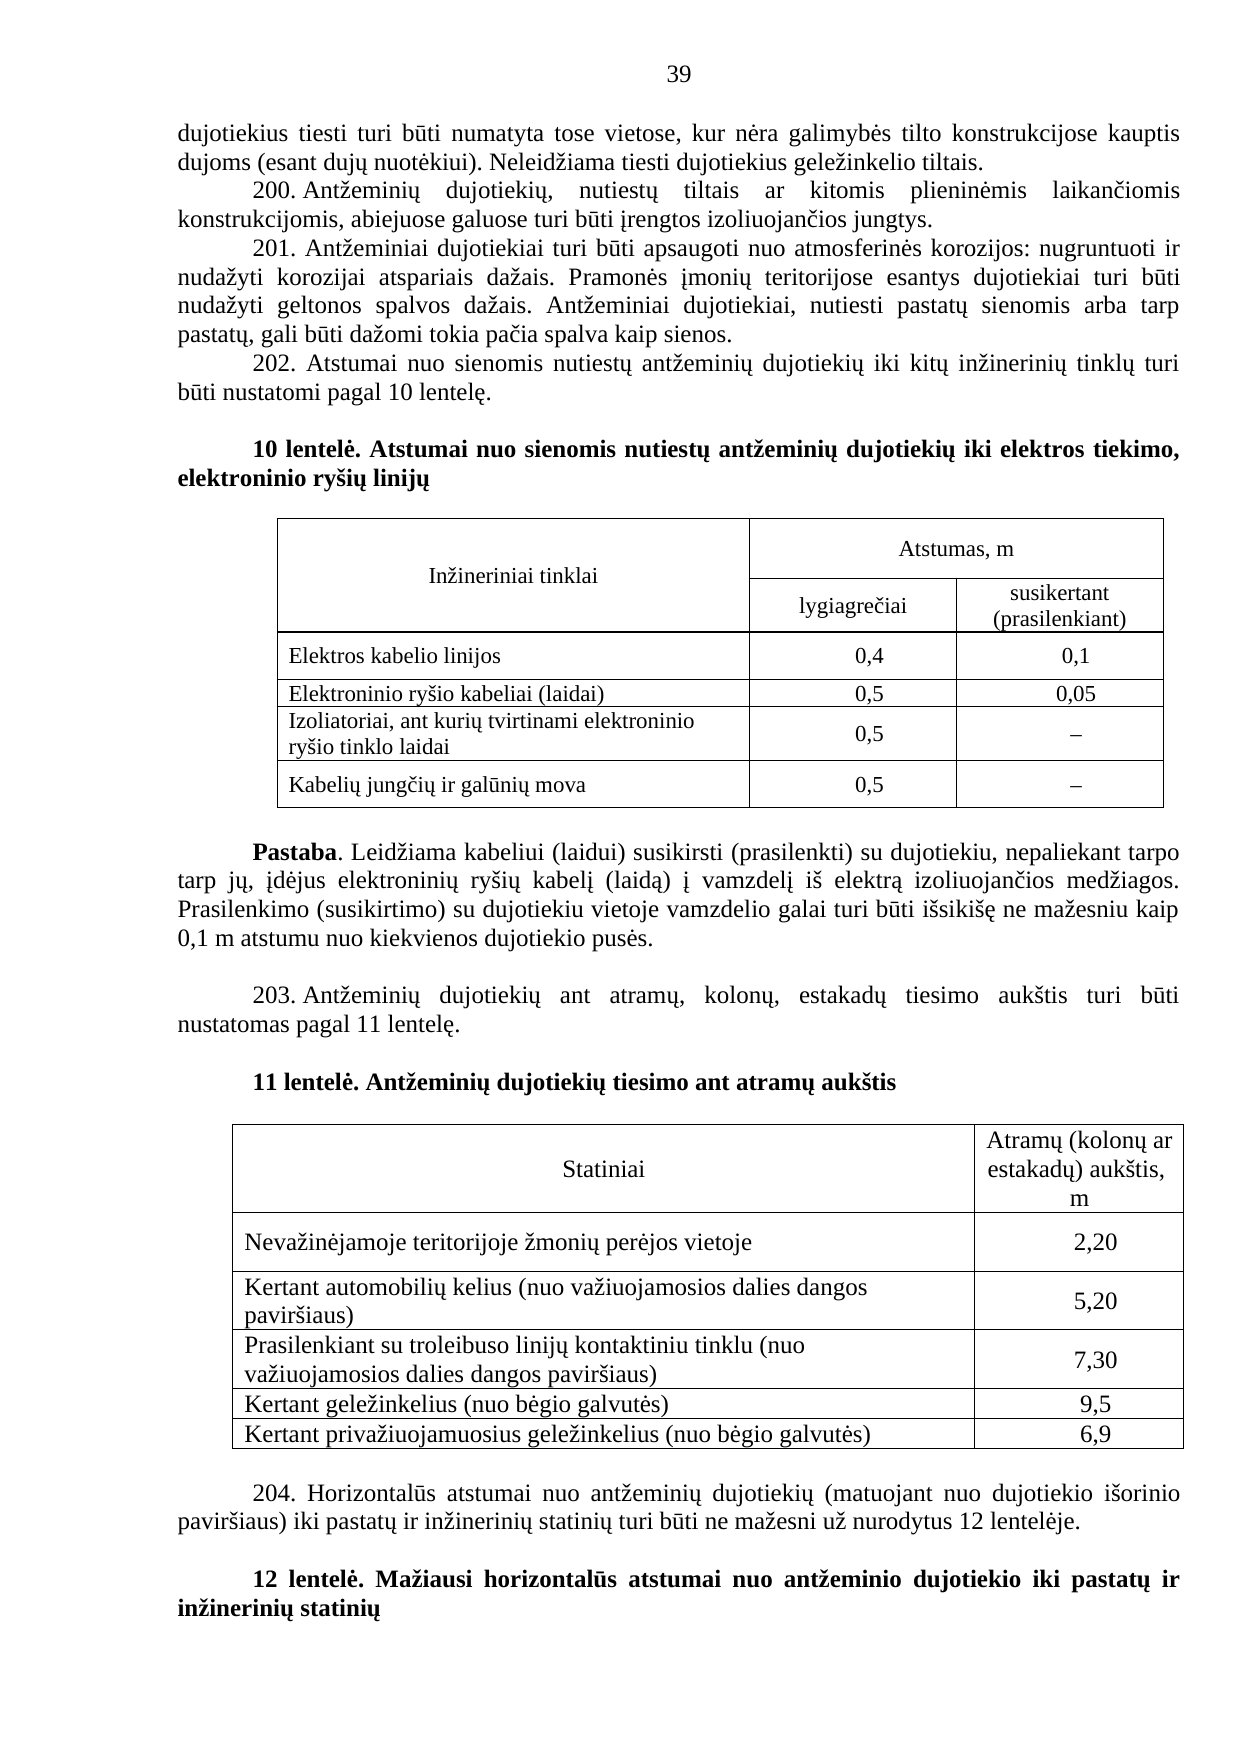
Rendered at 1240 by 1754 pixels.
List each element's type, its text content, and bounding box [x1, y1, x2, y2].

table_cell Prasilenkiant su troleibuso linijų kontaktiniu tinklu (nuo važiuojamosios dalies dangos paviršiaus) [233, 1330, 974, 1388]
table_cell Elektroninio ryšio kabeliai (laidai) [278, 680, 749, 706]
text 202. Atstumai nuo sienomis nutiestų antžeminių dujotiekių iki kitų inžinerinių tinklų turi būti nustatomi pagal 10 lentelę. [177, 348, 1181, 406]
table_cell 0,5 [750, 761, 956, 807]
table_cell Kertant privažiuojamuosius geležinkelius (nuo bėgio galvutės) [233, 1419, 974, 1448]
table_header Atramų (kolonų ar estakadų) aukštis, m [975, 1125, 1183, 1212]
table_cell Izoliatoriai, ant kurių tvirtinami elektroninio ryšio tinklo laidai [278, 707, 749, 760]
text 203. Antžeminių dujotiekių ant atramų, kolonų, estakadų tiesimo aukštis turi būti nustatomas pagal 11 lentelę. [177, 981, 1181, 1038]
table_cell Elektros kabelio linijos [278, 633, 749, 679]
table_cell – [957, 761, 1163, 807]
text 204. Horizontalūs atstumai nuo antžeminių dujotiekių (matuojant nuo dujotiekio išorinio paviršiaus) iki pastatų ir inžinerinių statinių turi būti ne mažesni už nurodytus 12 lentelėje. [177, 1478, 1181, 1535]
table_cell 7,30 [975, 1330, 1183, 1388]
table_cell 0,5 [750, 680, 956, 706]
table_cell Kabelių jungčių ir galūnių mova [278, 761, 749, 807]
table_cell susikertant (prasilenkiant) [957, 579, 1163, 631]
text 201. Antžeminiai dujotiekiai turi būti apsaugoti nuo atmosferinės korozijos: nugruntuoti ir nudažyti korozijai atspariais dažais. Pramonės įmonių teritorijose esantys dujotiekiai turi būti nudažyti geltonos spalvos dažais. Antžeminiai dujotiekiai, nutiesti pastatų sienomis arba tarp pastatų, gali būti dažomi tokia pačia spalva kaip sienos. [177, 233, 1181, 348]
table_cell 0,05 [957, 680, 1163, 706]
table_cell 9,5 [975, 1389, 1183, 1418]
table_cell – [957, 707, 1163, 760]
table_cell 2,20 [975, 1213, 1183, 1271]
table_cell lygiagrečiai [750, 579, 956, 631]
table_cell 0,1 [957, 633, 1163, 679]
text Pastaba. Leidžiama kabeliui (laidui) susikirsti (prasilenkti) su dujotiekiu, nepaliekant tarpo tarp jų, įdėjus elektroninių ryšių kabelį (laidą) į vamzdelį iš elektrą izoliuojančios medžiagos. Prasilenkimo (susikirtimo) su dujotiekiu vietoje vamzdelio galai turi būti išsikišę ne mažesniu kaip 0,1 m atstumu nuo kiekvienos dujotiekio pusės. [177, 837, 1181, 952]
text 10 lentelė. Atstumai nuo sienomis nutiestų antžeminių dujotiekių iki elektros tiekimo, elektroninio ryšių linijų [177, 434, 1181, 492]
table_cell 6,9 [975, 1419, 1183, 1448]
text 12 lentelė. Mažiausi horizontalūs atstumai nuo antžeminio dujotiekio iki pastatų ir inžinerinių statinių [177, 1564, 1181, 1621]
table_cell Kertant geležinkelius (nuo bėgio galvutės) [233, 1389, 974, 1418]
text dujotiekius tiesti turi būti numatyta tose vietose, kur nėra galimybės tilto konstrukcijose kauptis dujoms (esant dujų nuotėkiui). Neleidžiama tiesti dujotiekius geležinkelio tiltais. [177, 118, 1181, 176]
table_header Atstumas, m [750, 519, 1163, 578]
table_header Inžineriniai tinklai [278, 519, 749, 631]
table_header Statiniai [233, 1125, 974, 1212]
table_cell 0,4 [750, 633, 956, 679]
table_cell Nevažinėjamoje teritorijoje žmonių perėjos vietoje [233, 1213, 974, 1271]
table_cell 0,5 [750, 707, 956, 760]
text 200. Antžeminių dujotiekių, nutiestų tiltais ar kitomis plieninėmis laikančiomis konstrukcijomis, abiejuose galuose turi būti įrengtos izoliuojančios jungtys. [177, 176, 1181, 233]
text 11 lentelė. Antžeminių dujotiekių tiesimo ant atramų aukštis [177, 1067, 1181, 1096]
table_cell Kertant automobilių kelius (nuo važiuojamosios dalies dangos paviršiaus) [233, 1272, 974, 1329]
table_cell 5,20 [975, 1272, 1183, 1329]
